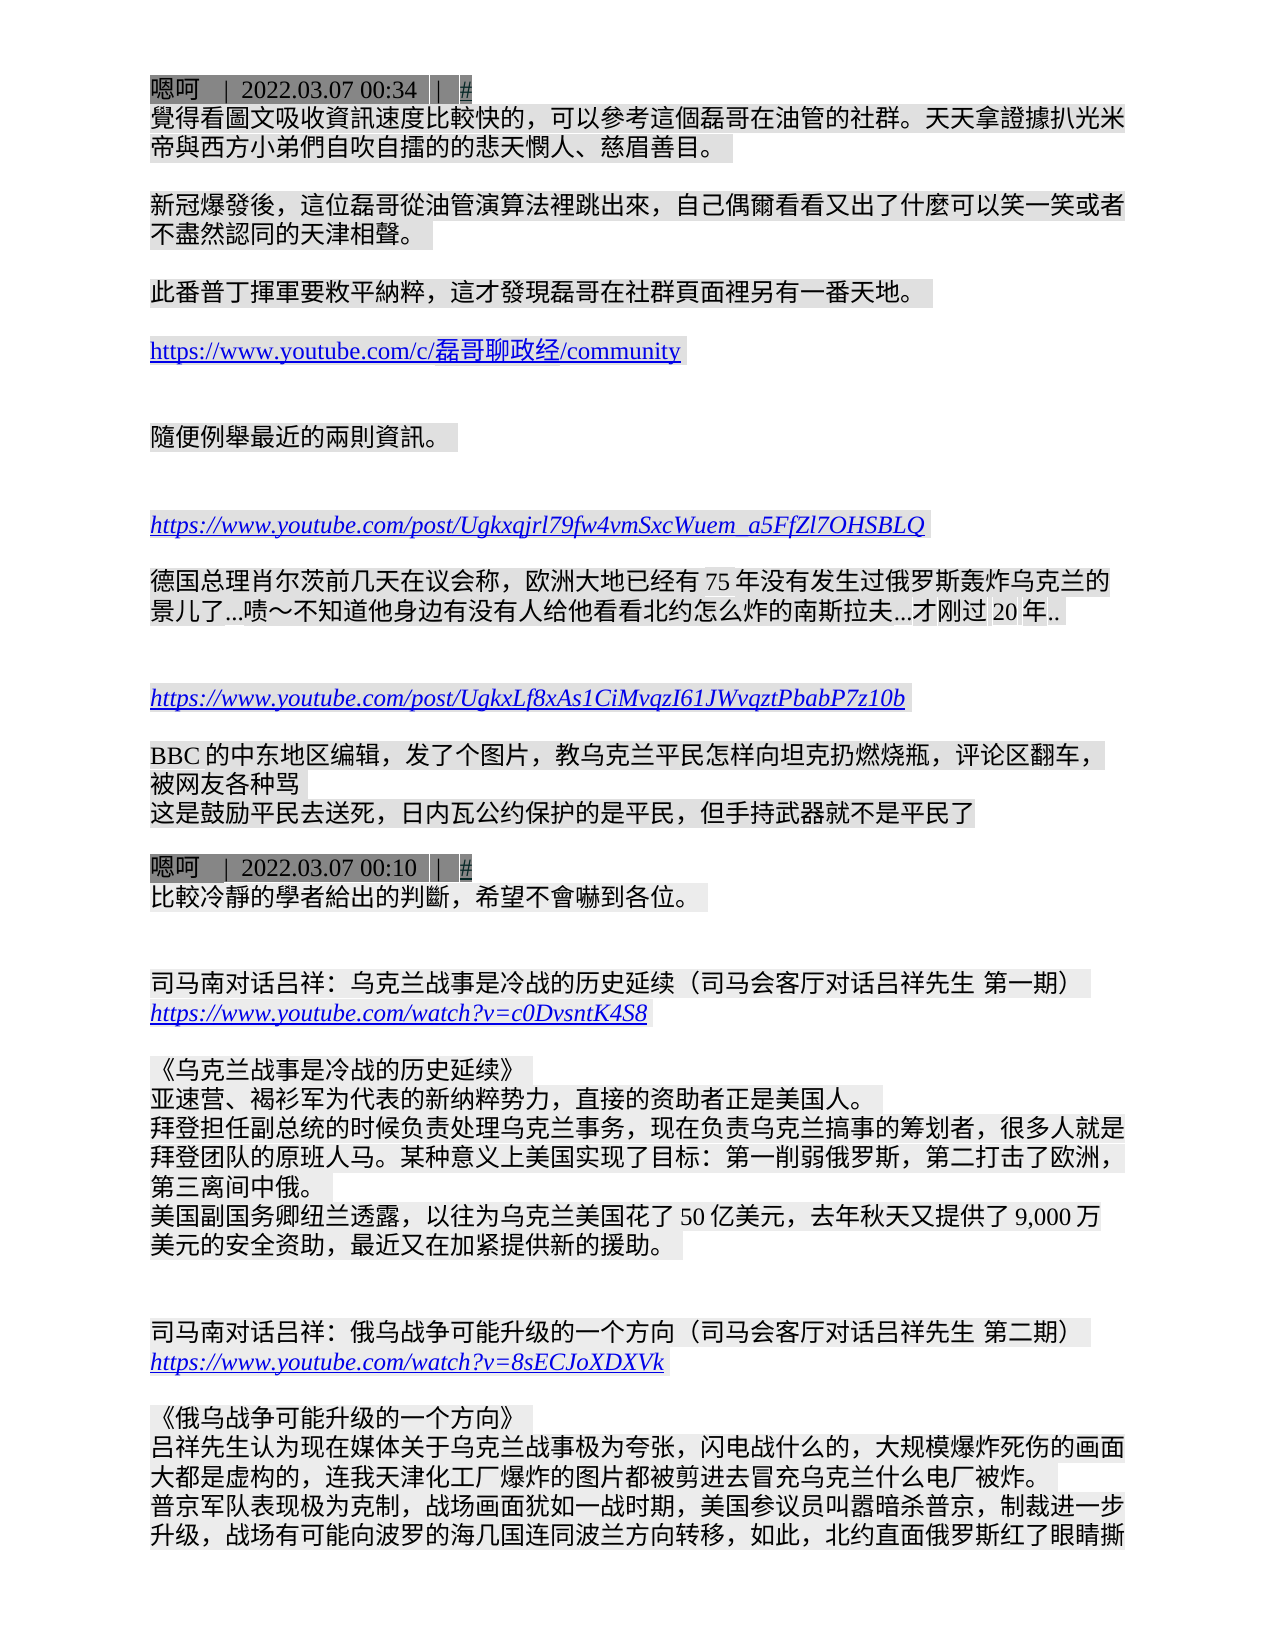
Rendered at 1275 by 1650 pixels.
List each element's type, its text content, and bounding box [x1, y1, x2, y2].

text 覺得看圖文吸收資訊速度比較快的，可以參考這個磊哥在油管的社群。天天拿證據扒光米帝與西方小弟們自吹自擂的的悲天憫人、慈眉善目。 新冠爆發後，這位磊哥從油管演算法裡跳出來，自己偶爾看看又出了什麼可以笑一笑或者不盡然認同的天津相聲。 此番普丁揮軍要敉平納粹，這才發現磊哥在社群頁面裡另有一番天地。 https://www.youtube.com/c/磊哥聊政经/community 隨便例舉最近的兩則資訊。 https://www.youtube.com/post/Ugkxqjrl79fw4vmSxcWuem_a5FfZl7OHSBLQ 德国总理肖尔茨前几天在议会称，欧洲大地已经有75年没有发生过俄罗斯轰炸乌克兰的景儿了...啧～不知道他身边有没有人给他看看北约怎么炸的南斯拉夫...才刚过20年.. https://www.youtube.com/post/UgkxLf8xAs1CiMvqzI61JWvqztPbabP7z10b BBC的中东地区编辑，发了个图片，教乌克兰平民怎样向坦克扔燃烧瓶，评论区翻车，被网友各种骂 这是鼓励平民去送死，日内瓦公约保护的是平民，但手持武器就不是平民了 [150, 104, 1125, 828]
text 嗯呵 | 2022.03.07 00:10 | # [150, 853, 1125, 883]
text 嗯呵 | 2022.03.07 00:34 | # [150, 75, 1125, 104]
text 比較冷靜的學者給出的判斷，希望不會嚇到各位。 司马南对话吕祥：乌克兰战事是冷战的历史延续（司马会客厅对话吕祥先生 第一期） https://www.youtube.com/watch?v=c0DvsntK4S8 《乌克兰战事是冷战的历史延续》 亚速营、褐衫军为代表的新纳粹势力，直接的资助者正是美国人。 拜登担任副总统的时候负责处理乌克兰事务，现在负责乌克兰搞事的筹划者，很多人就是拜登团队的原班人马。某种意义上美国实现了目标：第一削弱俄罗斯，第二打击了欧洲，第三离间中俄。 美国副国务卿纽兰透露，以往为乌克兰美国花了50亿美元，去年秋天又提供了9,000万美元的安全资助，最近又在加紧提供新的援助。 司马南对话吕祥：俄乌战争可能升级的一个方向（司马会客厅对话吕祥先生 第二期） https://www.youtube.com/watch?v=8sECJoXDXVk 《俄乌战争可能升级的一个方向》 吕祥先生认为现在媒体关于乌克兰战事极为夸张，闪电战什么的，大规模爆炸死伤的画面大都是虚构的，连我天津化工厂爆炸的图片都被剪进去冒充乌克兰什么电厂被炸。 普京军队表现极为克制，战场画面犹如一战时期，美国参议员叫嚣暗杀普京，制裁进一步升级，战场有可能向波罗的海几国连同波兰方向转移，如此，北约直面俄罗斯红了眼睛撕 [150, 883, 1125, 1550]
